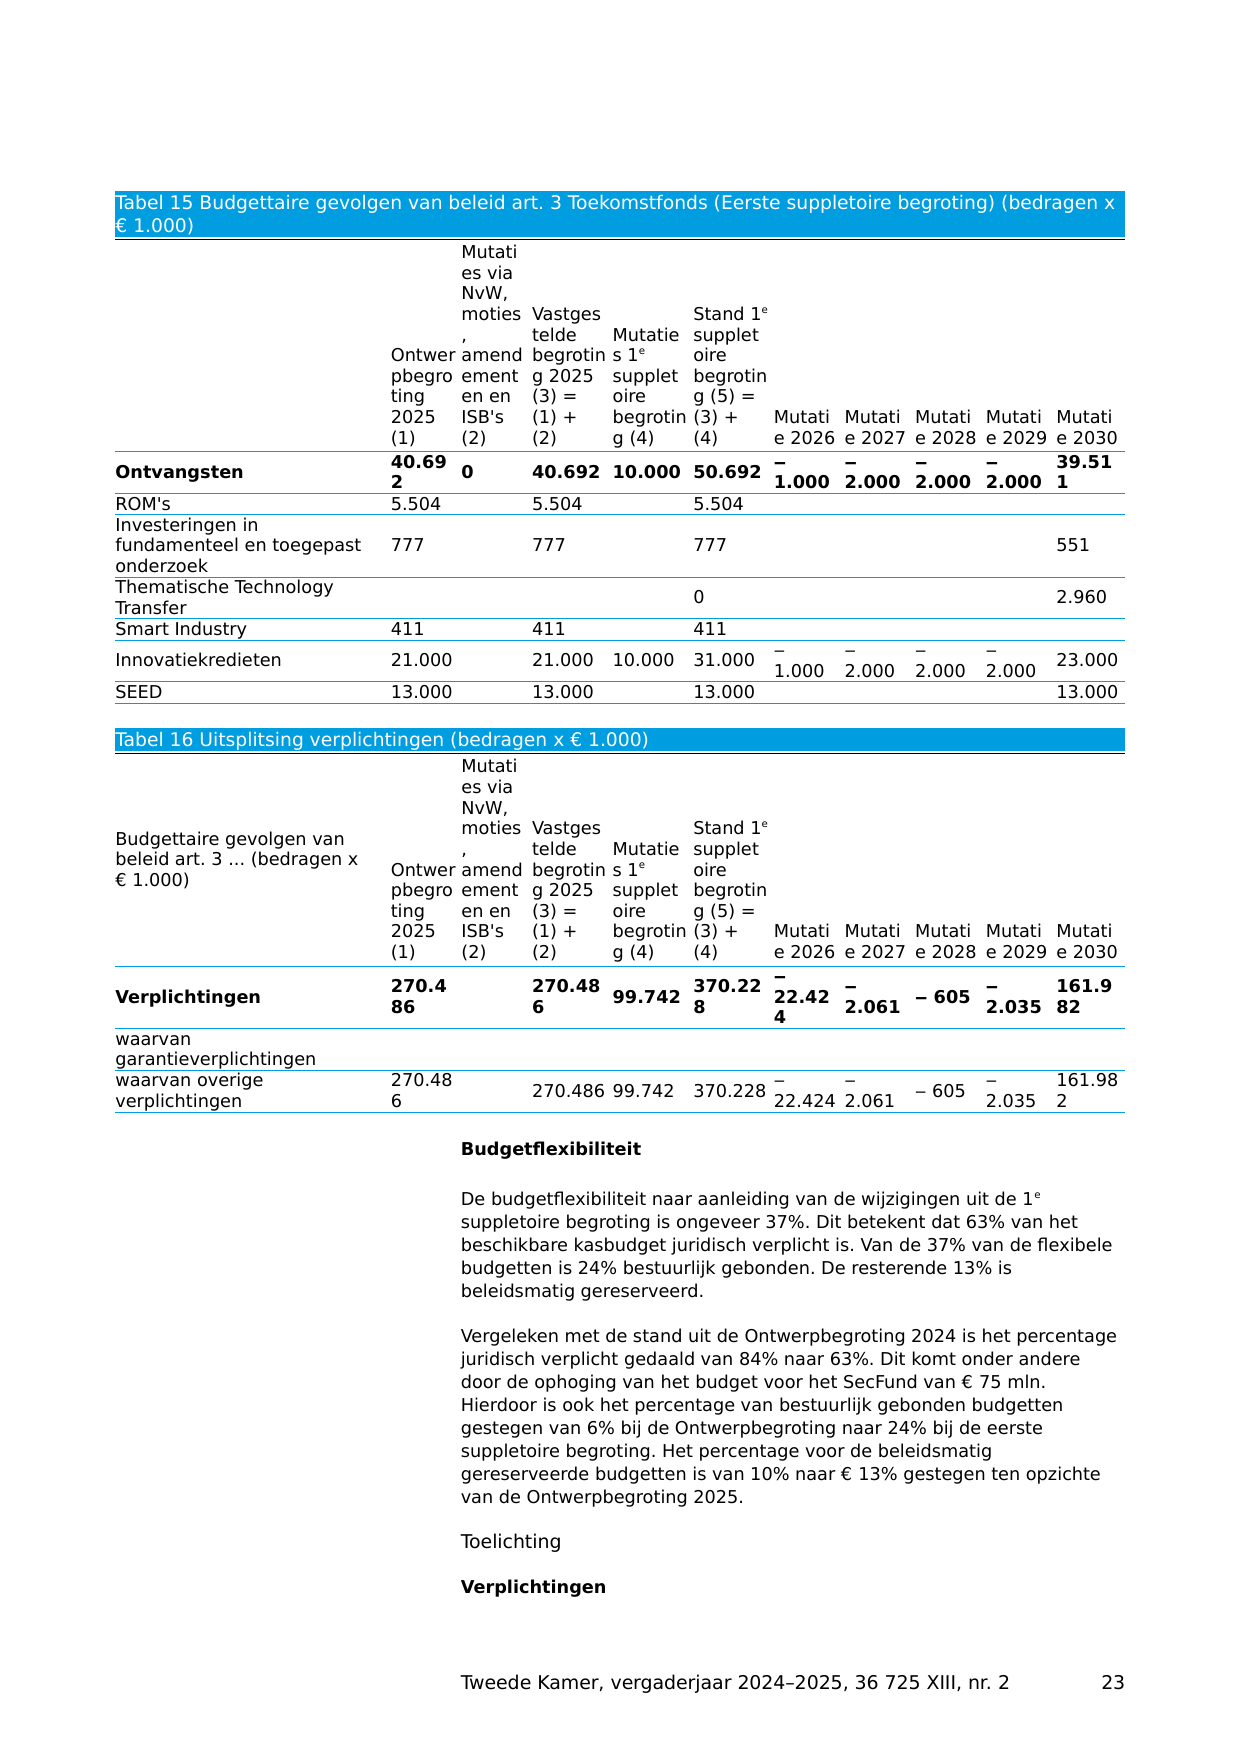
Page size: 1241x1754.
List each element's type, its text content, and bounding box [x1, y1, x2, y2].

table_cell Budgettaire gevolgen van beleid art. 3 ... (bedragen x € 1.000) [115, 754, 388, 966]
table_cell [841, 494, 912, 514]
table_cell Ontvangsten [115, 452, 388, 493]
table_cell [115, 240, 388, 451]
table_cell [458, 578, 529, 618]
table_cell Mutaties via NvW, moties, amendementen en ISB's (2) [458, 754, 529, 966]
table_cell 2.960 [1053, 578, 1125, 618]
table_cell 21.000 [529, 641, 609, 681]
table_cell 10.000 [610, 452, 690, 493]
table_cell ‒ 1.000 [771, 452, 841, 493]
table_cell [388, 578, 458, 618]
table_cell 39.511 [1053, 452, 1125, 493]
table_cell 5.504 [529, 494, 609, 514]
table_cell [983, 619, 1053, 639]
table_cell 270.486 [388, 1071, 458, 1111]
table_cell Mutatie 2028 [912, 754, 983, 966]
table_cell [610, 578, 690, 618]
table_cell 370.228 [690, 967, 771, 1028]
table_cell [610, 515, 690, 577]
table_cell [912, 494, 983, 514]
table_cell 270.486 [388, 967, 458, 1028]
table_cell Mutatie 2027 [841, 754, 912, 966]
table_cell [610, 1029, 690, 1070]
table_cell [458, 494, 529, 514]
table_cell [841, 515, 912, 577]
table_cell Thematische Technology Transfer [115, 578, 388, 618]
table_cell 50.692 [690, 452, 771, 493]
table_cell [1053, 1029, 1125, 1070]
table_cell [912, 682, 983, 702]
table_cell [912, 619, 983, 639]
table_cell ‒ 2.000 [983, 452, 1053, 493]
table_cell 161.982 [1053, 1071, 1125, 1111]
table_cell Mutatie 2030 [1053, 240, 1125, 451]
table_cell [983, 682, 1053, 702]
table_cell Mutaties 1e suppletoire begroting (4) [610, 240, 690, 451]
table_cell ‒ 2.000 [841, 641, 912, 681]
text De budgetflexibiliteit naar aanleiding van de wijzigingen uit de 1e suppletoire begroting is ongeveer 37%. Dit betekent dat 63% van het beschikbare kasbudget juridisch verplicht is. Van de 37% van de flexibele budgetten is 24% bestuurlijk gebonden. De resterende 13% is beleidsmatig gereserveerd. [461, 1187, 1125, 1302]
table_cell 5.504 [388, 494, 458, 514]
table_cell Mutaties 1e suppletoire begroting (4) [610, 754, 690, 966]
table_cell ‒ 605 [912, 1071, 983, 1111]
table_cell 23.000 [1053, 641, 1125, 681]
text Verplichtingen [461, 1575, 1125, 1598]
table_cell [458, 1071, 529, 1111]
table_cell Ontwerpbegroting 2025 (1) [388, 754, 458, 966]
table_cell [690, 1029, 771, 1070]
table_cell [983, 578, 1053, 618]
table_cell ‒ 605 [912, 967, 983, 1028]
table_cell Mutatie 2029 [983, 240, 1053, 451]
title Toelichting [461, 1531, 1125, 1575]
table_cell 13.000 [529, 682, 609, 702]
table_cell 99.742 [610, 1071, 690, 1111]
table_cell SEED [115, 682, 388, 702]
table_cell Vastgestelde begroting 2025 (3) = (1) + (2) [529, 240, 609, 451]
table_cell [771, 515, 841, 577]
table_cell Smart Industry [115, 619, 388, 639]
table_cell 370.228 [690, 1071, 771, 1111]
table_cell [912, 1029, 983, 1070]
text Vergeleken met de stand uit de Ontwerpbegroting 2024 is het percentage juridisch verplicht gedaald van 84% naar 63%. Dit komt onder andere door de ophoging van het budget voor het SecFund van € 75 mln. Hierdoor is ook het percentage van bestuurlijk gebonden budgetten gestegen van 6% bij de Ontwerpbegroting naar 24% bij de eerste suppletoire begroting. Het percentage voor de beleidsmatig gereserveerde budgetten is van 10% naar € 13% gestegen ten opzichte van de Ontwerpbegroting 2025. [461, 1324, 1125, 1508]
table_cell ‒ 2.000 [912, 452, 983, 493]
table_cell [983, 494, 1053, 514]
table_cell Vastgestelde begroting 2025 (3) = (1) + (2) [529, 754, 609, 966]
table_cell [610, 682, 690, 702]
table_cell 777 [388, 515, 458, 577]
table_cell [771, 619, 841, 639]
table_cell 270.486 [529, 967, 609, 1028]
table_cell ‒ 2.035 [983, 1071, 1053, 1111]
table_cell 99.742 [610, 967, 690, 1028]
table_cell Mutatie 2030 [1053, 754, 1125, 966]
table_cell 5.504 [690, 494, 771, 514]
table_cell Mutatie 2027 [841, 240, 912, 451]
table_cell 13.000 [388, 682, 458, 702]
table_cell [610, 494, 690, 514]
table_cell 13.000 [1053, 682, 1125, 702]
table_cell ‒ 1.000 [771, 641, 841, 681]
table_cell [841, 1029, 912, 1070]
table_cell ‒ 2.035 [983, 967, 1053, 1028]
table_cell ‒ 2.000 [983, 641, 1053, 681]
table_cell [529, 578, 609, 618]
table_cell 21.000 [388, 641, 458, 681]
table_cell 13.000 [690, 682, 771, 702]
table_cell [388, 1029, 458, 1070]
table_cell [771, 578, 841, 618]
table_cell [458, 682, 529, 702]
table_cell Mutatie 2029 [983, 754, 1053, 966]
table_cell Mutatie 2026 [771, 754, 841, 966]
table_cell ‒ 22.424 [771, 1071, 841, 1111]
table_cell 40.692 [529, 452, 609, 493]
table_cell 411 [388, 619, 458, 639]
table_cell [771, 494, 841, 514]
table_cell waarvan garantieverplichtingen [115, 1029, 388, 1070]
table_cell 411 [529, 619, 609, 639]
table_cell [1053, 494, 1125, 514]
table_cell 40.692 [388, 452, 458, 493]
text Budgetflexibiliteit [461, 1137, 1125, 1160]
table_cell 161.982 [1053, 967, 1125, 1028]
table_cell Investeringen in fundamenteel en toegepast onderzoek [115, 515, 388, 577]
table_cell [983, 515, 1053, 577]
table_cell Innovatiekredieten [115, 641, 388, 681]
table_cell 31.000 [690, 641, 771, 681]
table_cell [771, 1029, 841, 1070]
table_cell Stand 1e suppletoire begroting (5) = (3) + (4) [690, 754, 771, 966]
table_cell 270.486 [529, 1071, 609, 1111]
table_cell 777 [529, 515, 609, 577]
table_cell 0 [458, 452, 529, 493]
table_cell Verplichtingen [115, 967, 388, 1028]
table_cell Ontwerpbegroting 2025 (1) [388, 240, 458, 451]
table_cell 411 [690, 619, 771, 639]
table_cell Mutaties via NvW, moties, amendementen en ISB's (2) [458, 240, 529, 451]
table_cell [458, 515, 529, 577]
table_cell [610, 619, 690, 639]
table_cell [912, 578, 983, 618]
table_cell [1053, 619, 1125, 639]
table_cell [841, 578, 912, 618]
table_cell [529, 1029, 609, 1070]
table_cell [771, 682, 841, 702]
table_cell ‒ 2.061 [841, 1071, 912, 1111]
table_cell [458, 641, 529, 681]
table_cell ‒ 2.000 [841, 452, 912, 493]
table_cell 0 [690, 578, 771, 618]
table_cell [458, 619, 529, 639]
table_cell [983, 1029, 1053, 1070]
table_cell ‒ 2.061 [841, 967, 912, 1028]
table_cell [841, 682, 912, 702]
table_cell ‒ 22.424 [771, 967, 841, 1028]
table_cell 10.000 [610, 641, 690, 681]
table_cell [458, 967, 529, 1028]
table_cell ROM's [115, 494, 388, 514]
table_cell 777 [690, 515, 771, 577]
table_cell Mutatie 2026 [771, 240, 841, 451]
table_cell [458, 1029, 529, 1070]
table_cell [912, 515, 983, 577]
table_cell Stand 1e suppletoire begroting (5) = (3) + (4) [690, 240, 771, 451]
table_cell ‒ 2.000 [912, 641, 983, 681]
table_cell [841, 619, 912, 639]
table_cell waarvan overige verplichtingen [115, 1071, 388, 1111]
table_cell 551 [1053, 515, 1125, 577]
table_cell Mutatie 2028 [912, 240, 983, 451]
